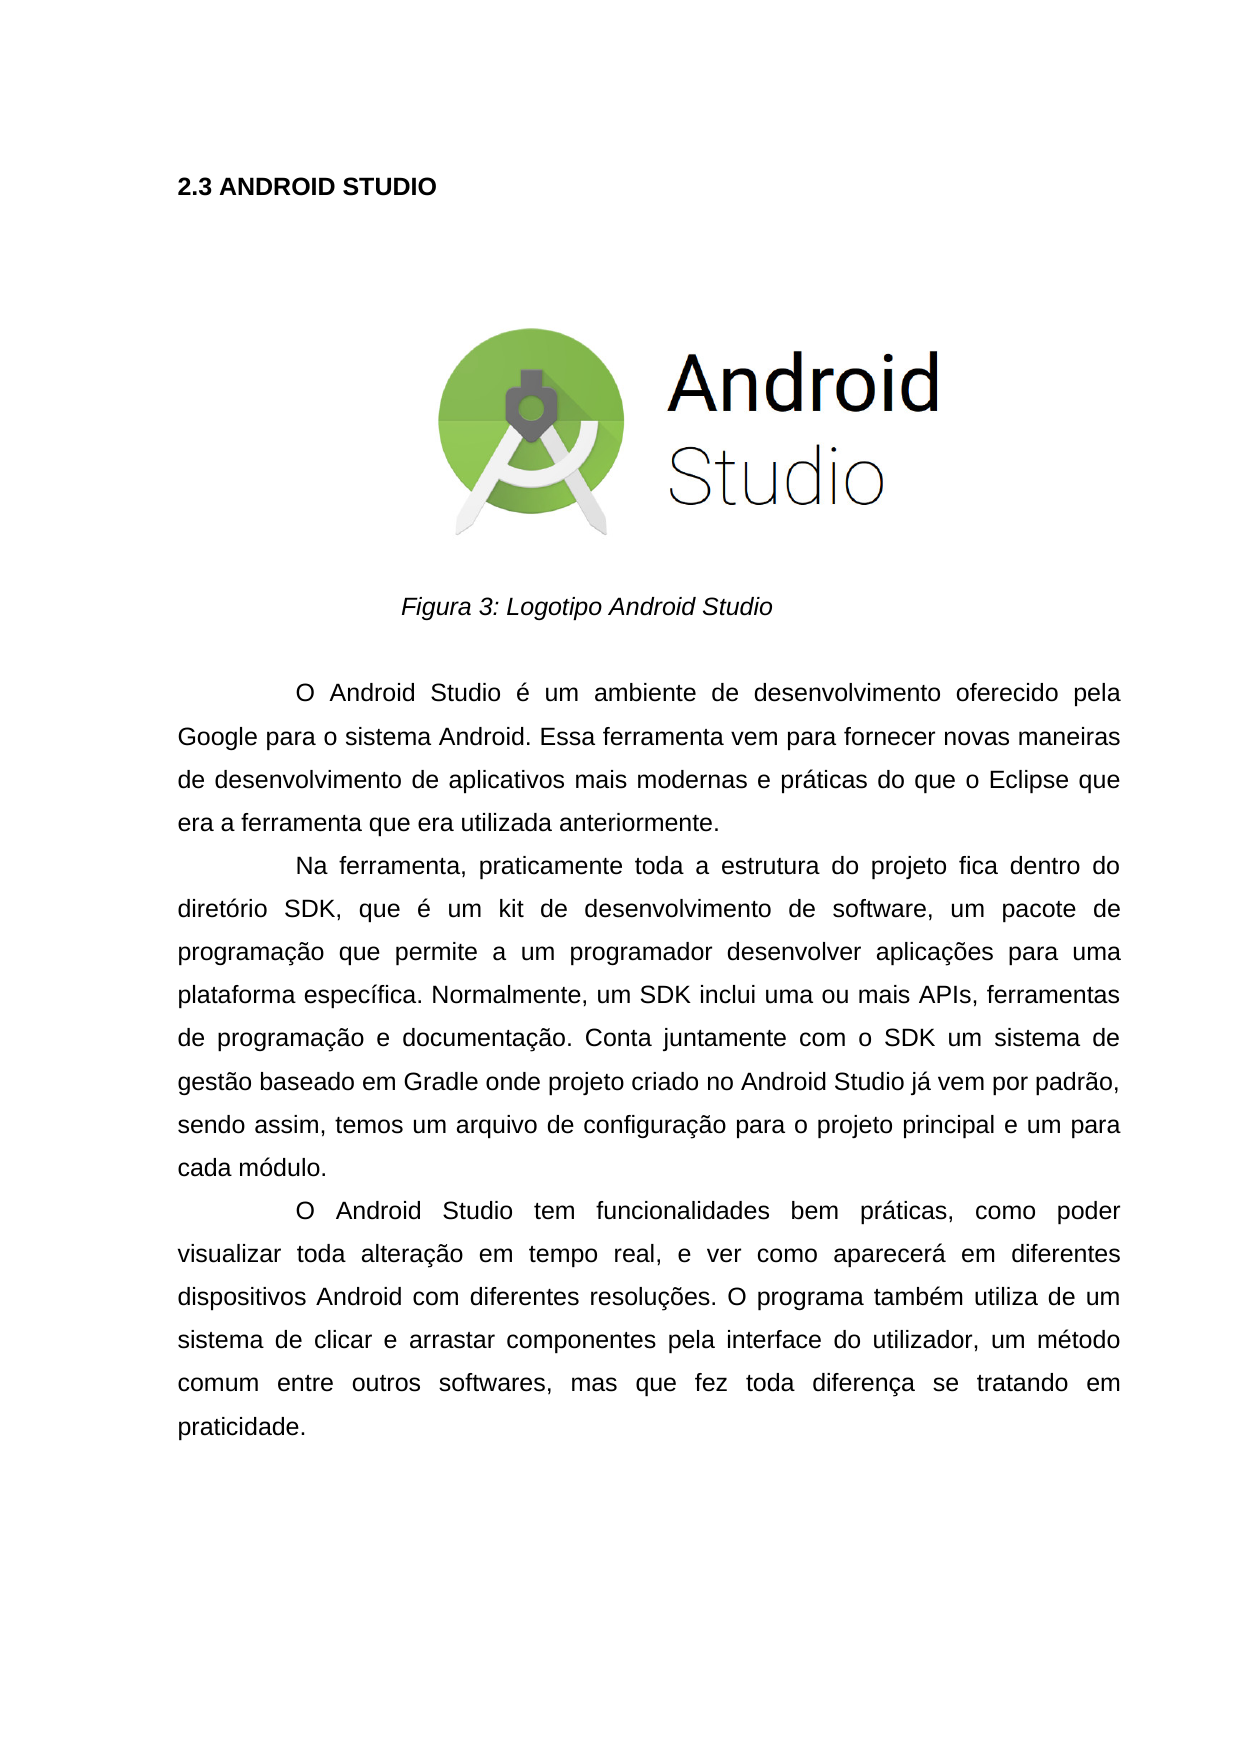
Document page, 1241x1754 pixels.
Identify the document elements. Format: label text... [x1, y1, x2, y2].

picture [400, 270, 973, 592]
text O Android Studio é um ambiente de desenvolvimento oferecido pela Google para o sistema Android. Essa ferramenta vem para fornecer novas maneiras de desenvolvimento de aplicativos mais modernas e práticas do que o Eclipse que era a ferramenta que era utilizada anteriormente. [177, 678, 1122, 836]
text Na ferramenta, praticamente toda a estrutura do projeto fica dentro do diretório SDK, que é um kit de desenvolvimento de software, um pacote de programação que permite a um programador desenvolver aplicações para uma plataforma específica. Normalmente, um SDK inclui uma ou mais APIs, ferramentas de programação e documentação. Conta juntamente com o SDK um sistema de gestão baseado em Gradle onde projeto criado no Android Studio já vem por padrão, sendo assim, temos um arquivo de configuração para o projeto principal e um para cada módulo. [177, 851, 1122, 1181]
text O Android Studio tem funcionalidades bem práticas, como poder visualizar toda alteração em tempo real, e ver como aparecerá em diferentes dispositivos Android com diferentes resoluções. O programa também utiliza de um sistema de clicar e arrastar componentes pela interface do utilizador, um método comum entre outros softwares, mas que fez toda diferença se tratando em praticidade. [177, 1196, 1122, 1440]
subtitle 2.3 ANDROID STUDIO [177, 172, 1122, 200]
text Figura 3: Logotipo Android Studio [401, 592, 972, 621]
